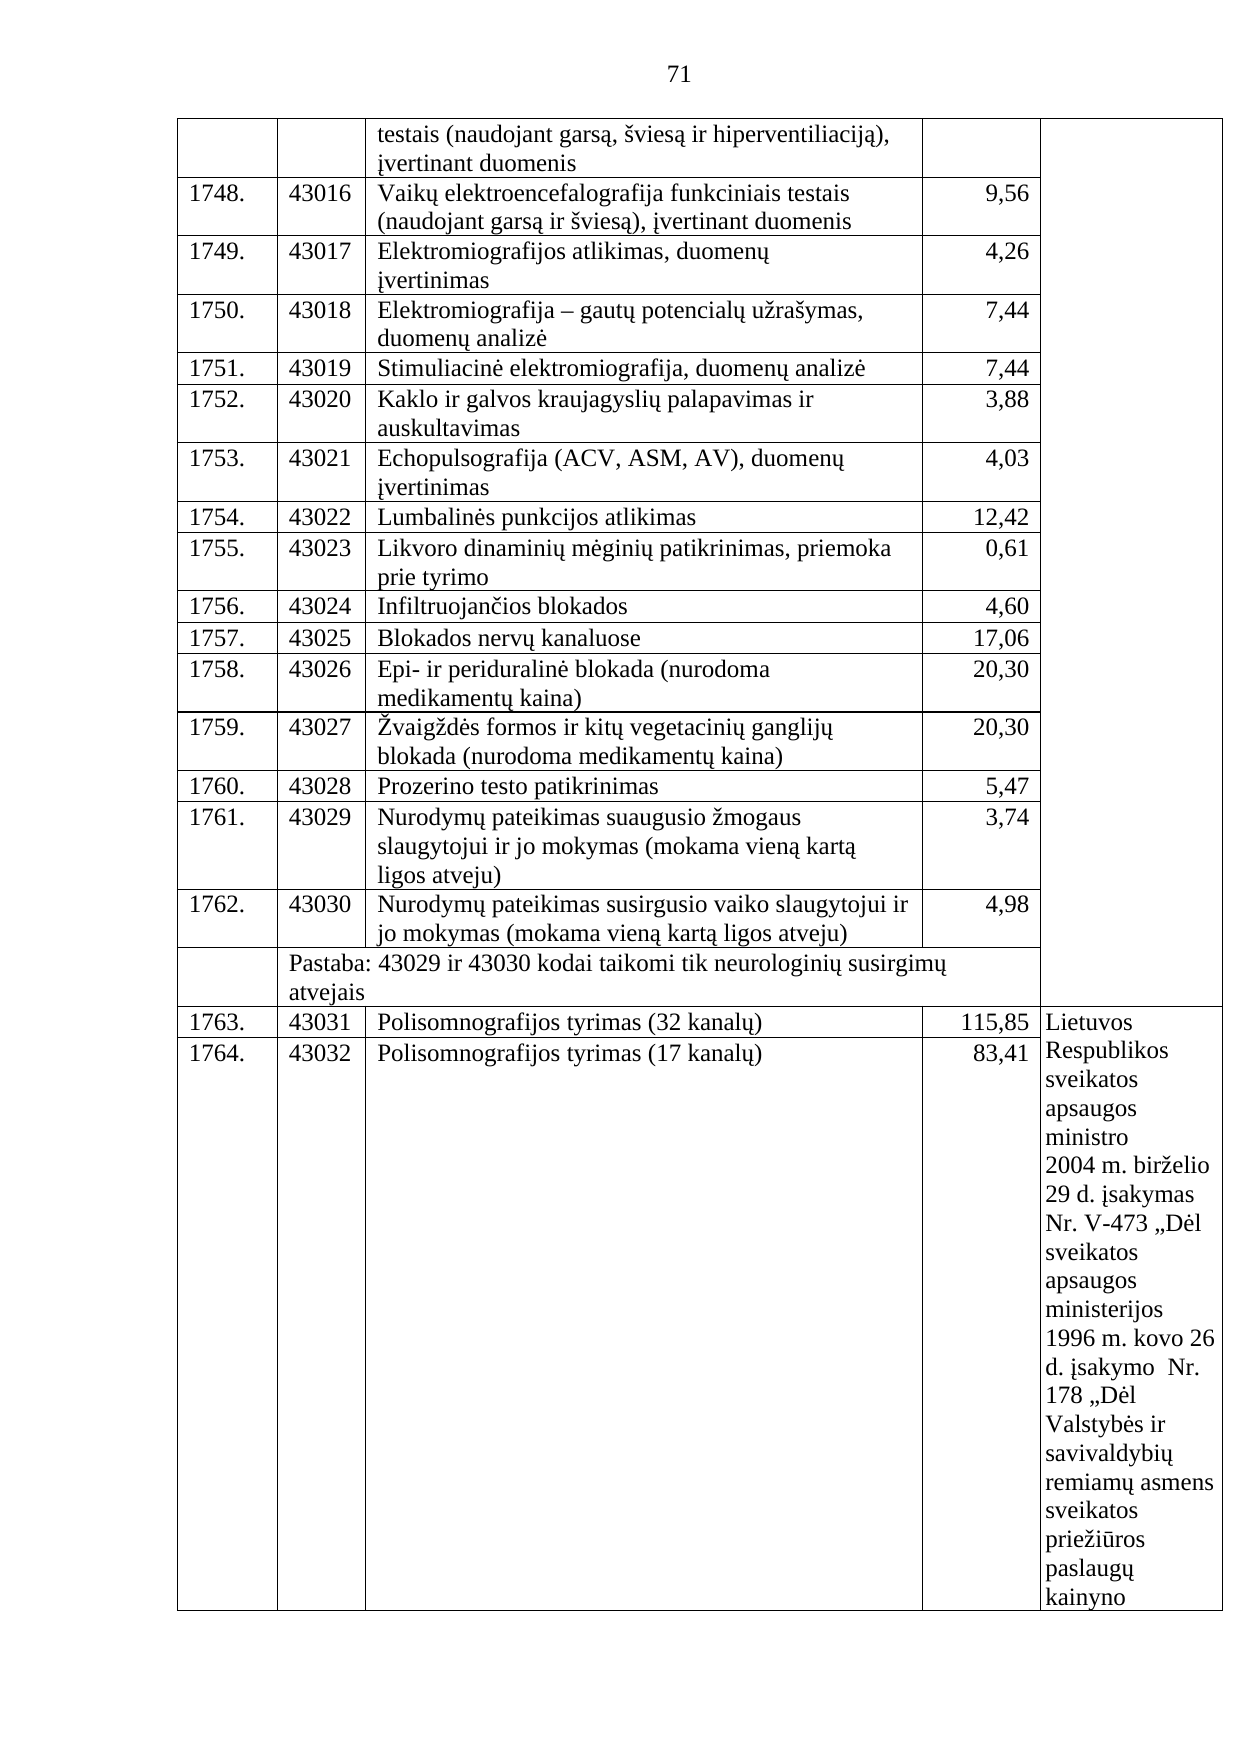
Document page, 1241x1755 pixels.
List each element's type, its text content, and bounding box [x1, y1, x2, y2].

table_cell Blokados nervų kanaluose [366, 623, 922, 653]
table_cell 20,30 [923, 713, 1040, 770]
table_cell 43023 [278, 533, 365, 590]
table_cell 1761. [178, 802, 277, 888]
table_cell 1760. [178, 771, 277, 801]
table_cell Elektromiografija – gautų potencialų užrašymas, duomenų analizė [366, 295, 922, 352]
table_cell 5,47 [923, 771, 1040, 801]
table_cell 43026 [278, 654, 365, 711]
table_cell Echopulsografija (ACV, ASM, AV), duomenų įvertinimas [366, 443, 922, 501]
table_cell 1748. [178, 178, 277, 235]
table_cell Elektromiografijos atlikimas, duomenų įvertinimas [366, 236, 922, 294]
table_cell [923, 119, 1040, 177]
table_cell [278, 119, 365, 177]
table_cell Polisomnografijos tyrimas (17 kanalų) [366, 1038, 922, 1610]
table_cell 20,30 [923, 654, 1040, 711]
table_cell 43025 [278, 623, 365, 653]
table_cell 12,42 [923, 502, 1040, 532]
table_cell 1749. [178, 236, 277, 294]
table_cell 9,56 [923, 178, 1040, 235]
table_cell Vaikų elektroencefalografija funkciniais testais (naudojant garsą ir šviesą), įvertinant duomenis [366, 178, 922, 235]
table_cell [1041, 119, 1222, 1006]
table_cell 1750. [178, 295, 277, 352]
table_cell 43032 [278, 1038, 365, 1610]
table_cell 43016 [278, 178, 365, 235]
table_cell [178, 119, 277, 177]
table_cell 1763. [178, 1007, 277, 1037]
table_cell testais (naudojant garsą, šviesą ir hiperventiliaciją), įvertinant duomenis [366, 119, 922, 177]
table_cell Prozerino testo patikrinimas [366, 771, 922, 801]
table_cell 1751. [178, 353, 277, 383]
table_cell 43018 [278, 295, 365, 352]
table_cell 43029 [278, 802, 365, 888]
table_cell Nurodymų pateikimas susirgusio vaiko slaugytojui ir jo mokymas (mokama vieną kartą ligos atveju) [366, 890, 922, 947]
table_cell 4,60 [923, 591, 1040, 622]
table_cell 7,44 [923, 295, 1040, 352]
table_cell Kaklo ir galvos kraujagyslių palapavimas ir auskultavimas [366, 385, 922, 442]
table_cell 43031 [278, 1007, 365, 1037]
table_cell 43021 [278, 443, 365, 501]
table_cell 7,44 [923, 353, 1040, 383]
table_cell 4,98 [923, 890, 1040, 947]
table_cell 3,74 [923, 802, 1040, 888]
table_cell 1756. [178, 591, 277, 622]
table_cell 43028 [278, 771, 365, 801]
table_cell 1764. [178, 1038, 277, 1610]
table_cell [178, 948, 277, 1006]
table_cell 3,88 [923, 385, 1040, 442]
table_cell 1758. [178, 654, 277, 711]
table_cell Lumbalinės punkcijos atlikimas [366, 502, 922, 532]
table_cell Lietuvos Respublikos sveikatos apsaugos ministro 2004 m. birželio 29 d. įsakymas Nr. V-473 „Dėl sveikatos apsaugos ministerijos 1996 m. kovo 26 d. įsakymo Nr. 178 „Dėl Valstybės ir savivaldybių remiamų asmens sveikatos priežiūros paslaugų kainyno [1041, 1007, 1222, 1610]
table_cell 1757. [178, 623, 277, 653]
table_cell 1759. [178, 713, 277, 770]
table_cell 43019 [278, 353, 365, 383]
table_cell Polisomnografijos tyrimas (32 kanalų) [366, 1007, 922, 1037]
table_cell Infiltruojančios blokados [366, 591, 922, 622]
table_cell 43022 [278, 502, 365, 532]
table_cell 1752. [178, 385, 277, 442]
table_cell 83,41 [923, 1038, 1040, 1610]
table_cell 17,06 [923, 623, 1040, 653]
table_cell 43024 [278, 591, 365, 622]
table_cell Likvoro dinaminių mėginių patikrinimas, priemoka prie tyrimo [366, 533, 922, 590]
table_cell 1762. [178, 890, 277, 947]
table_cell 0,61 [923, 533, 1040, 590]
table_cell 4,26 [923, 236, 1040, 294]
table_cell 1755. [178, 533, 277, 590]
table_cell 43027 [278, 713, 365, 770]
table_cell 43030 [278, 890, 365, 947]
table_cell 1754. [178, 502, 277, 532]
table_cell Nurodymų pateikimas suaugusio žmogaus slaugytojui ir jo mokymas (mokama vieną kartą ligos atveju) [366, 802, 922, 888]
table_cell 1753. [178, 443, 277, 501]
table_cell 43020 [278, 385, 365, 442]
table_cell 43017 [278, 236, 365, 294]
table_cell Pastaba: 43029 ir 43030 kodai taikomi tik neurologinių susirgimų atvejais [278, 948, 1040, 1006]
table_cell Žvaigždės formos ir kitų vegetacinių ganglijų blokada (nurodoma medikamentų kaina) [366, 713, 922, 770]
table_cell Stimuliacinė elektromiografija, duomenų analizė [366, 353, 922, 383]
table_cell 115,85 [923, 1007, 1040, 1037]
table_cell 4,03 [923, 443, 1040, 501]
table_cell Epi- ir periduralinė blokada (nurodoma medikamentų kaina) [366, 654, 922, 711]
